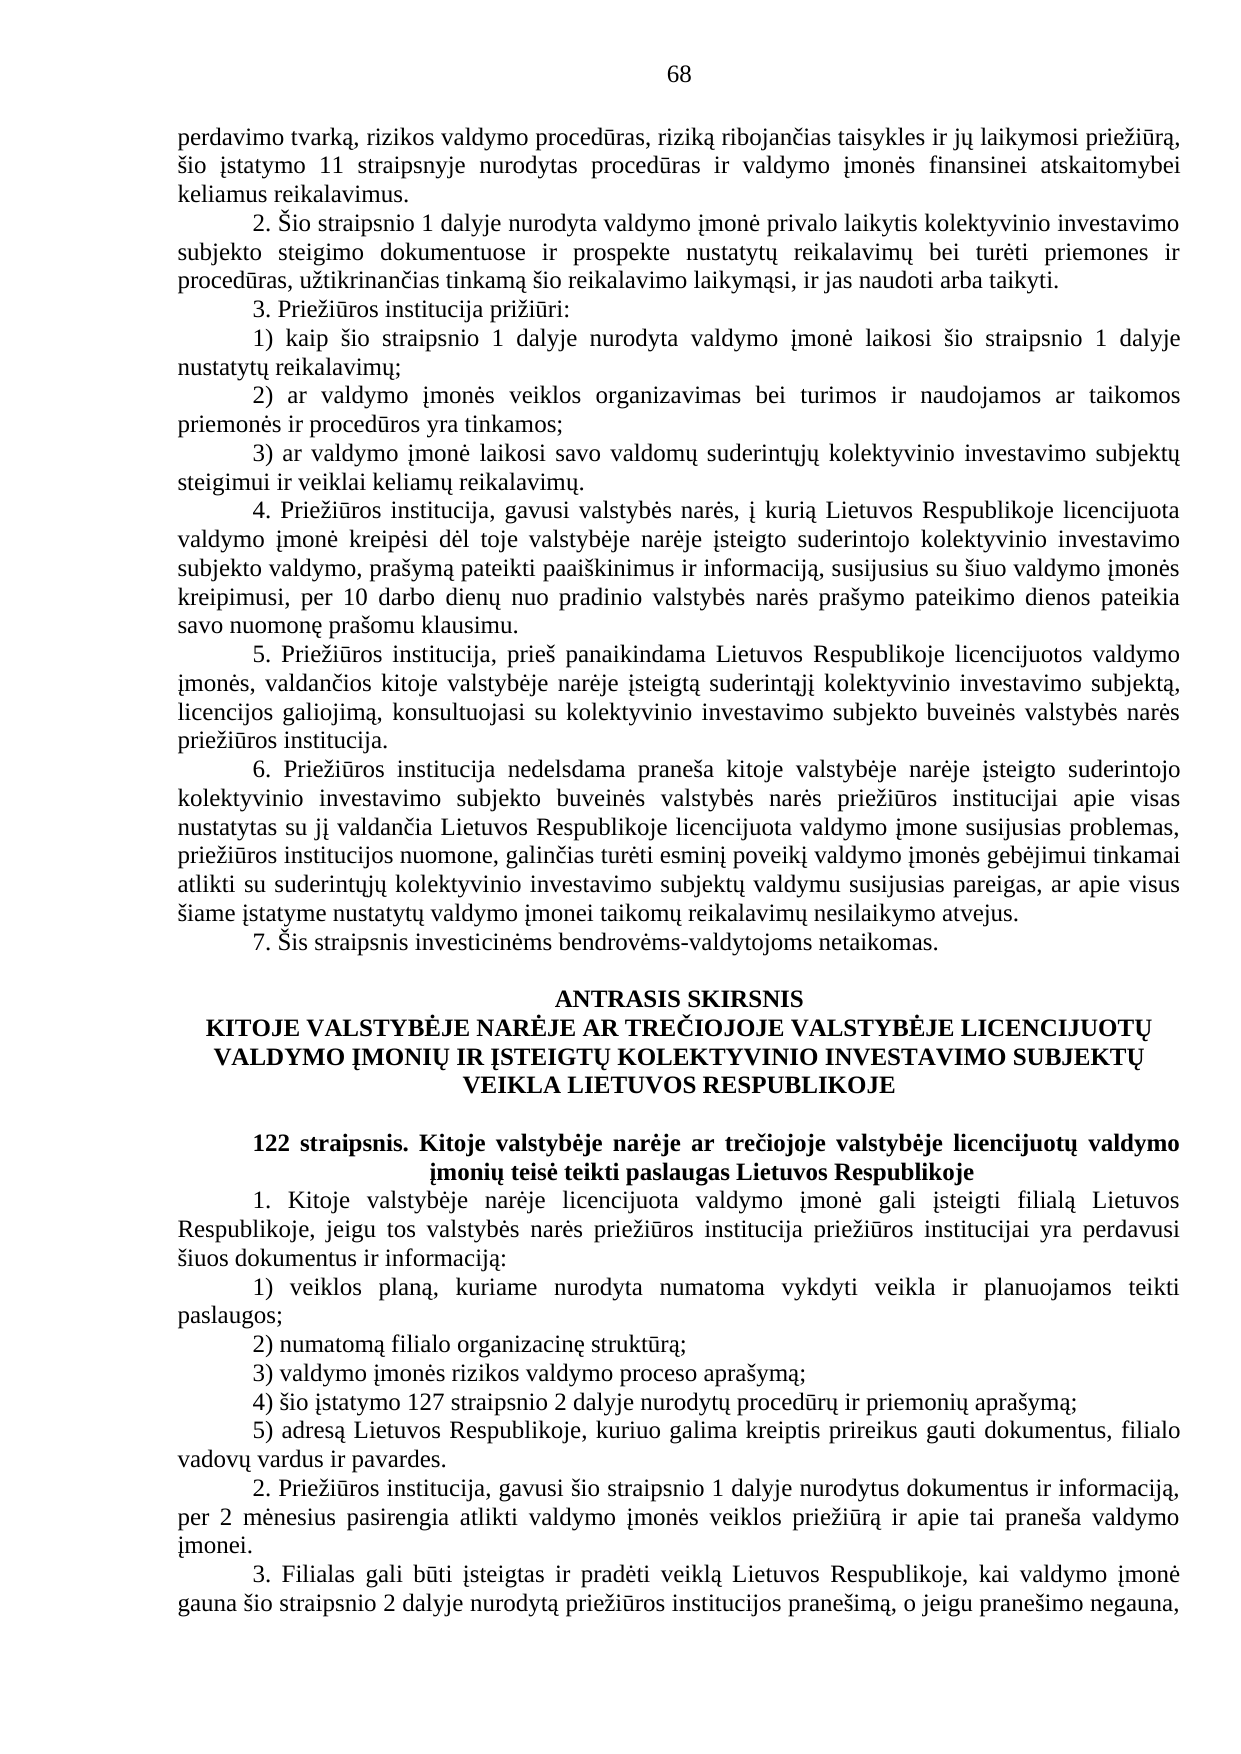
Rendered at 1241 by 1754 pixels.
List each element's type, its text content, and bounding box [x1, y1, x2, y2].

text 3) valdymo įmonės rizikos valdymo proceso aprašymą; [177, 1358, 1181, 1387]
text 1) veiklos planą, kuriame nurodyta numatoma vykdyti veikla ir planuojamos teikti paslaugos; [177, 1272, 1181, 1329]
text 1. Kitoje valstybėje narėje licencijuota valdymo įmonė gali įsteigti filialą Lietuvos Respublikoje, jeigu tos valstybės narės priežiūros institucija priežiūros institucijai yra perdavusi šiuos dokumentus ir informaciją: [177, 1186, 1181, 1272]
text ANTRASIS SKIRSNIS [177, 984, 1181, 1013]
text 3. Filialas gali būti įsteigtas ir pradėti veiklą Lietuvos Respublikoje, kai valdymo įmonė gauna šio straipsnio 2 dalyje nurodytą priežiūros institucijos pranešimą, o jeigu pranešimo negauna, [177, 1559, 1181, 1617]
text 4. Priežiūros institucija, gavusi valstybės narės, į kurią Lietuvos Respublikoje licencijuota valdymo įmonė kreipėsi dėl toje valstybėje narėje įsteigto suderintojo kolektyvinio investavimo subjekto valdymo, prašymą pateikti paaiškinimus ir informaciją, susijusius su šiuo valdymo įmonės kreipimusi, per 10 darbo dienų nuo pradinio valstybės narės prašymo pateikimo dienos pateikia savo nuomonę prašomu klausimu. [177, 496, 1181, 639]
text KITOJE VALSTYBĖJE NARĖJE AR TREČIOJOJE VALSTYBĖJE LICENCIJUOTŲ VALDYMO ĮMONIŲ IR ĮSTEIGTŲ KOLEKTYVINIO INVESTAVIMO SUBJEKTŲ VEIKLA LIETUVOS RESPUBLIKOJE [177, 1013, 1181, 1099]
text 2) ar valdymo įmonės veiklos organizavimas bei turimos ir naudojamos ar taikomos priemonės ir procedūros yra tinkamos; [177, 381, 1181, 438]
text 1) kaip šio straipsnio 1 dalyje nurodyta valdymo įmonė laikosi šio straipsnio 1 dalyje nustatytų reikalavimų; [177, 323, 1181, 381]
text 5. Priežiūros institucija, prieš panaikindama Lietuvos Respublikoje licencijuotos valdymo įmonės, valdančios kitoje valstybėje narėje įsteigtą suderintąjį kolektyvinio investavimo subjektą, licencijos galiojimą, konsultuojasi su kolektyvinio investavimo subjekto buveinės valstybės narės priežiūros institucija. [177, 639, 1181, 754]
text 3) ar valdymo įmonė laikosi savo valdomų suderintųjų kolektyvinio investavimo subjektų steigimui ir veiklai keliamų reikalavimų. [177, 438, 1181, 496]
text 5) adresą Lietuvos Respublikoje, kuriuo galima kreiptis prireikus gauti dokumentus, filialo vadovų vardus ir pavardes. [177, 1416, 1181, 1473]
text 2. Priežiūros institucija, gavusi šio straipsnio 1 dalyje nurodytus dokumentus ir informaciją, per 2 mėnesius pasirengia atlikti valdymo įmonės veiklos priežiūrą ir apie tai praneša valdymo įmonei. [177, 1473, 1181, 1559]
text 7. Šis straipsnis investicinėms bendrovėms-valdytojoms netaikomas. [177, 927, 1181, 956]
text perdavimo tvarką, rizikos valdymo procedūras, riziką ribojančias taisykles ir jų laikymosi priežiūrą, šio įstatymo 11 straipsnyje nurodytas procedūras ir valdymo įmonės finansinei atskaitomybei keliamus reikalavimus. [177, 122, 1181, 208]
text 4) šio įstatymo 127 straipsnio 2 dalyje nurodytų procedūrų ir priemonių aprašymą; [177, 1387, 1181, 1416]
text 3. Priežiūros institucija prižiūri: [177, 294, 1181, 323]
text 122 straipsnis. Kitoje valstybėje narėje ar trečiojoje valstybėje licencijuotų valdymo įmonių teisė teikti paslaugas Lietuvos Respublikoje [252, 1128, 1181, 1186]
text 2. Šio straipsnio 1 dalyje nurodyta valdymo įmonė privalo laikytis kolektyvinio investavimo subjekto steigimo dokumentuose ir prospekte nustatytų reikalavimų bei turėti priemones ir procedūras, užtikrinančias tinkamą šio reikalavimo laikymąsi, ir jas naudoti arba taikyti. [177, 208, 1181, 294]
text 6. Priežiūros institucija nedelsdama praneša kitoje valstybėje narėje įsteigto suderintojo kolektyvinio investavimo subjekto buveinės valstybės narės priežiūros institucijai apie visas nustatytas su jį valdančia Lietuvos Respublikoje licencijuota valdymo įmone susijusias problemas, priežiūros institucijos nuomone, galinčias turėti esminį poveikį valdymo įmonės gebėjimui tinkamai atlikti su suderintųjų kolektyvinio investavimo subjektų valdymu susijusias pareigas, ar apie visus šiame įstatyme nustatytų valdymo įmonei taikomų reikalavimų nesilaikymo atvejus. [177, 754, 1181, 927]
text 2) numatomą filialo organizacinę struktūrą; [177, 1329, 1181, 1358]
